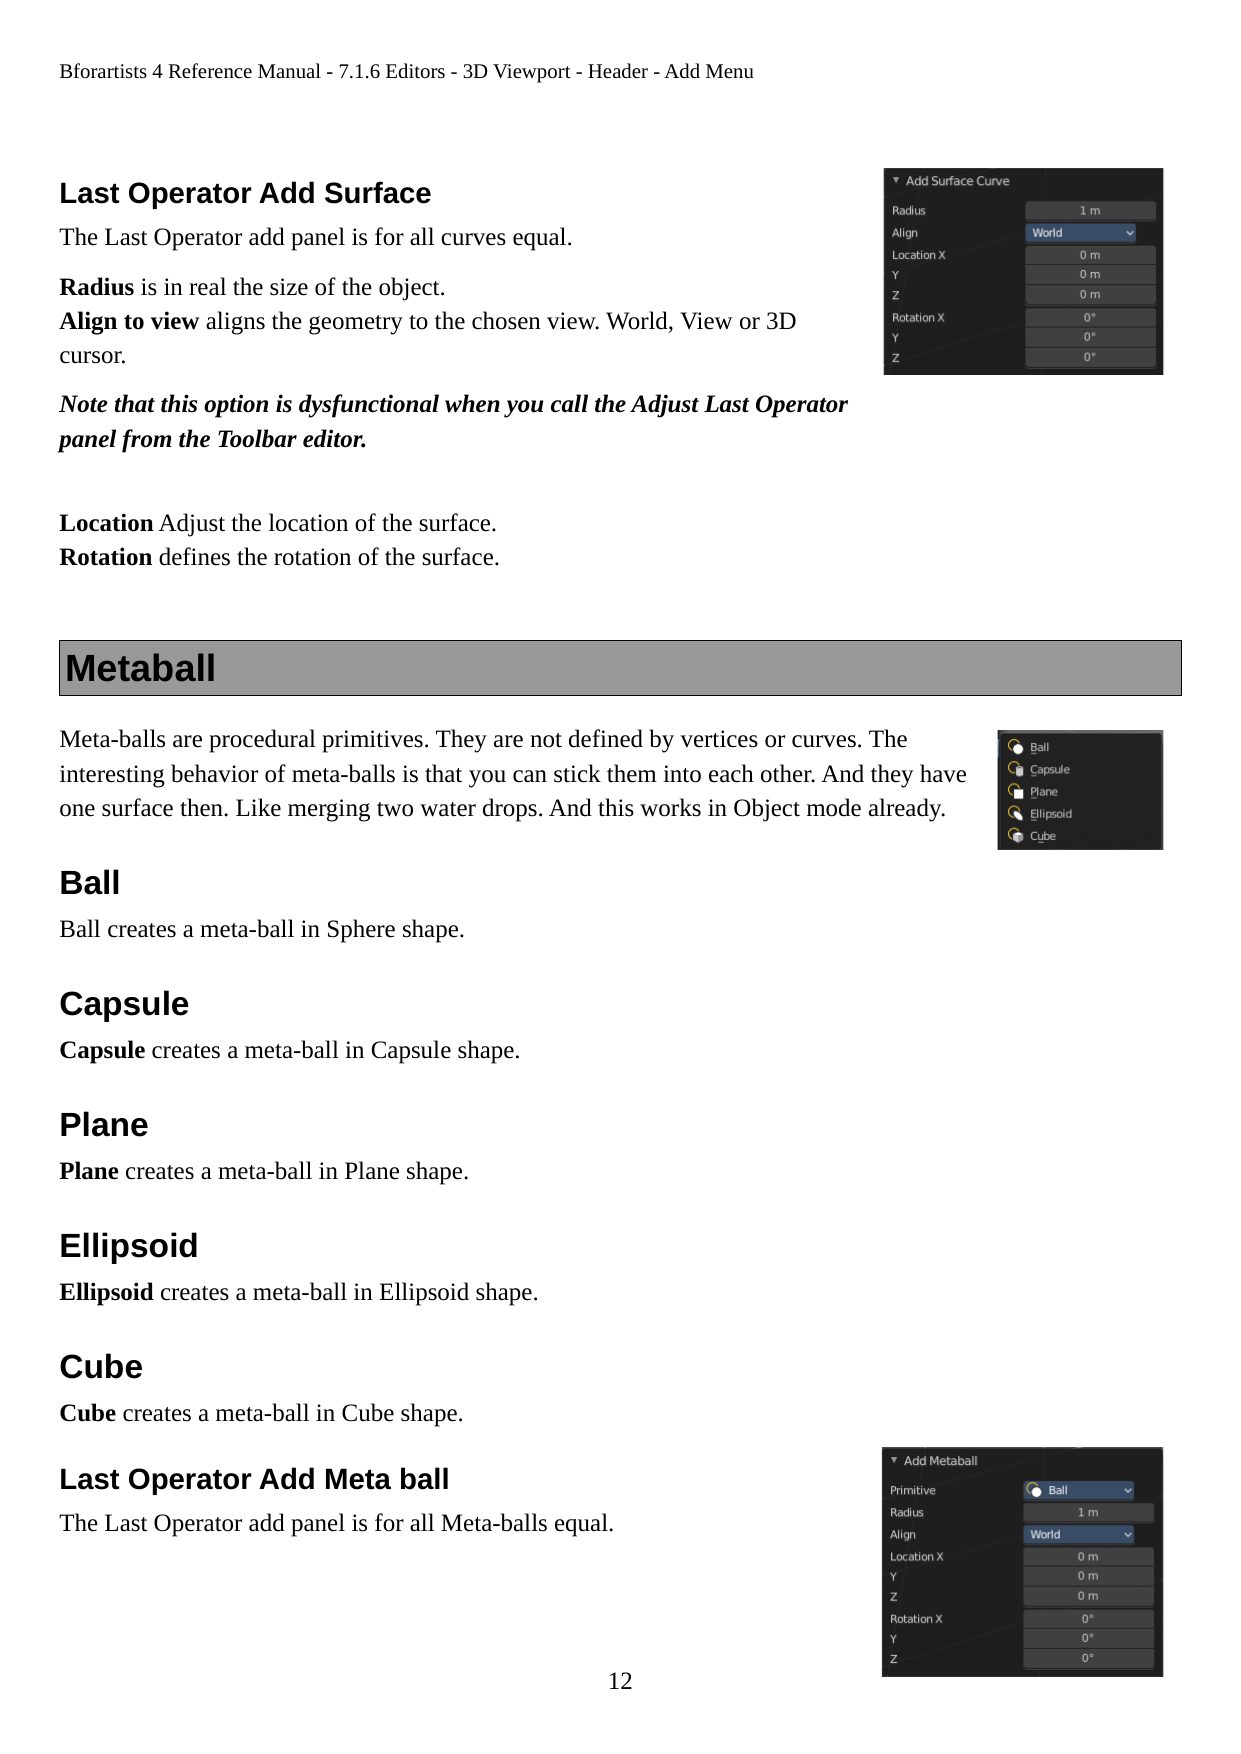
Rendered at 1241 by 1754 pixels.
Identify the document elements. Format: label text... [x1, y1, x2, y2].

subtitle Plane [59, 1105, 1181, 1144]
picture [997, 730, 1164, 850]
table_header Metaball [60, 641, 1181, 695]
subtitle Ellipsoid [59, 1226, 1181, 1265]
text Ball creates a meta-ball in Sphere shape. [59, 914, 1181, 943]
text Radius is in real the size of the object. Align to view aligns the geometry to the chosen view. World, View or 3D cursor. [59, 272, 883, 369]
picture [883, 168, 1164, 375]
subtitle Cube [59, 1347, 1181, 1386]
text Capsule creates a meta-ball in Capsule shape. [59, 1035, 1181, 1064]
text The Last Operator add panel is for all curves equal. [59, 222, 883, 251]
text Cube creates a meta-ball in Cube shape. [59, 1398, 1181, 1427]
text Meta-balls are procedural primitives. They are not defined by vertices or curves. The interesting behavior of meta-balls is that you can stick them into each other. And they have one surface then. Like merging two water drops. And this works in Object mode already. [59, 724, 1181, 822]
subtitle [1164, 176, 1181, 210]
picture [881, 1447, 1164, 1677]
subtitle Capsule [59, 984, 1181, 1023]
subtitle Ball [59, 863, 1181, 902]
subtitle Last Operator Add Meta ball [59, 1462, 881, 1496]
text Location Adjust the location of the surface. Rotation defines the rotation of the surface. [59, 473, 1181, 571]
subtitle Last Operator Add Surface [59, 176, 883, 210]
subtitle [1164, 1462, 1181, 1496]
text The Last Operator add panel is for all Meta-balls equal. [59, 1508, 881, 1537]
text Ellipsoid creates a meta-ball in Ellipsoid shape. [59, 1277, 1181, 1306]
text Note that this option is dysfunctional when you call the Adjust Last Operator panel from the Toolbar editor. [59, 389, 1181, 453]
text Plane creates a meta-ball in Plane shape. [59, 1156, 1181, 1185]
